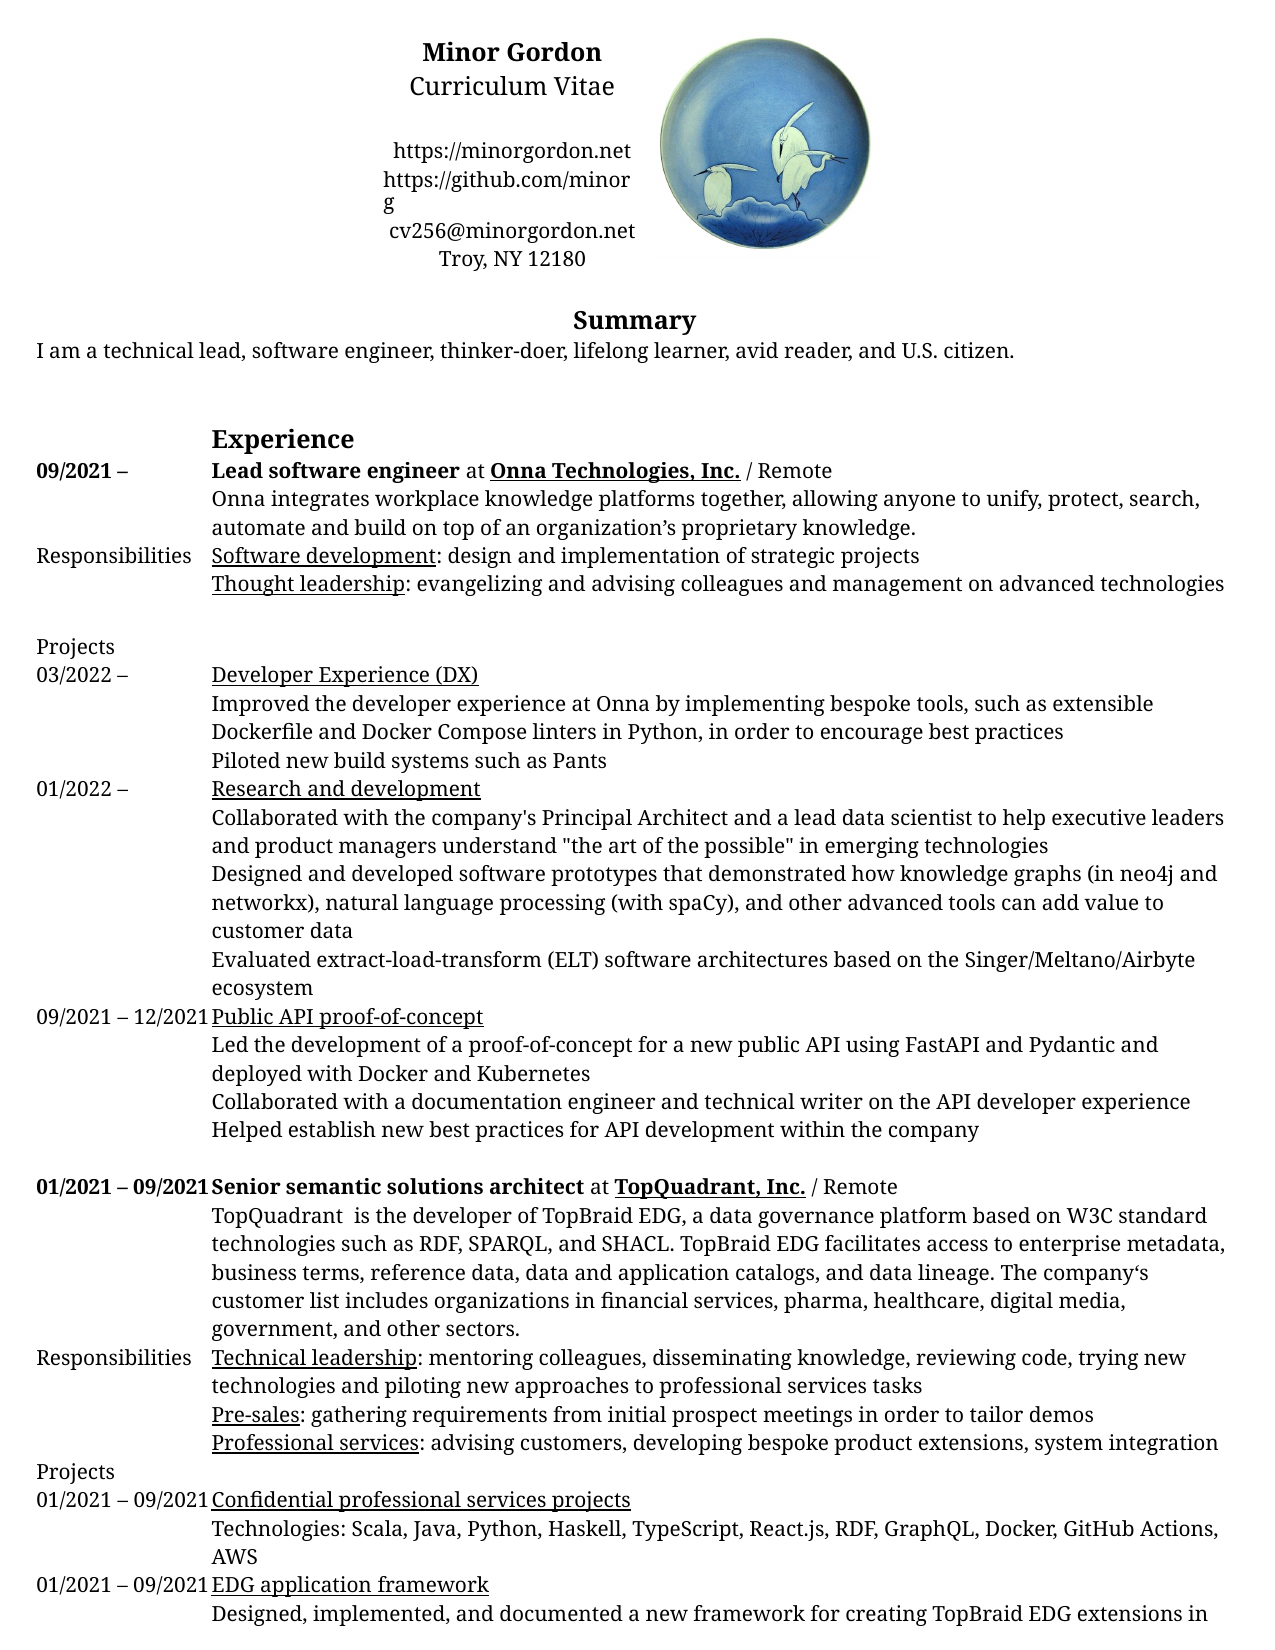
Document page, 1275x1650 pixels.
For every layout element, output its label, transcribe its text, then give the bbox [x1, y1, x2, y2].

table_cell Senior semantic solutions architect at TopQuadrant, Inc. / Remote [211, 1173, 1239, 1201]
table_cell Software development: design and implementation of strategic projects Thought leadership: evangelizing and advising colleagues and management on advanced technologies [211, 541, 1239, 632]
table_cell [36, 1144, 211, 1172]
table_cell 01/2021 – 09/2021 [36, 1173, 211, 1201]
table_cell [211, 1144, 1239, 1172]
table_cell I am a technical lead, software engineer, thinker-doer, lifelong learner, avid reader, and U.S. citizen. [36, 336, 1240, 365]
table_cell Technical leadership: mentoring colleagues, disseminating knowledge, reviewing code, trying new technologies and piloting new approaches to professional services tasks Pre-sales: gathering requirements from initial prospect meetings in order to tailor demos Professional services: advising customers, developing bespoke product extensions, system integration [211, 1343, 1239, 1457]
picture [649, 27, 882, 260]
table_cell [211, 632, 1239, 661]
table_cell Public API proof-of-concept Led the development of a proof-of-concept for a new public API using FastAPI and Pydantic and deployed with Docker and Kubernetes Collaborated with a documentation engineer and technical writer on the API developer experience Helped establish new best practices for API development within the company [211, 1002, 1239, 1144]
table_cell 01/2021 – 09/2021 [36, 1571, 211, 1599]
table_cell 01/2022 – [36, 774, 211, 1002]
table_cell [36, 1599, 211, 1627]
table_header Experience [211, 422, 1239, 456]
table_cell Designed, implemented, and documented a new framework for creating TopBraid EDG extensions in [211, 1599, 1239, 1627]
table_cell Projects [36, 632, 211, 661]
table_header [36, 422, 211, 456]
table_cell EDG application framework [211, 1571, 1239, 1599]
table_cell Research and development Collaborated with the company's Principal Architect and a lead data scientist to help executive leaders and product managers understand "the art of the possible" in emerging technologies Designed and developed software prototypes that demonstrated how knowledge graphs (in neo4j and networkx), natural language processing (with spaCy), and other advanced tools can add value to customer data Evaluated extract-load-transform (ELT) software architectures based on the Singer/Meltano/Airbyte ecosystem [211, 774, 1239, 1002]
table_cell Responsibilities [36, 1343, 211, 1457]
table_header Summary [36, 303, 1240, 336]
table_cell Responsibilities [36, 541, 211, 632]
table_cell Developer Experience (DX) Improved the developer experience at Onna by implementing bespoke tools, such as extensible Dockerfile and Docker Compose linters in Python, in order to encourage best practices Piloted new build systems such as Pants [211, 661, 1239, 774]
table_cell [36, 484, 211, 541]
table_cell 03/2022 – [36, 661, 211, 774]
table_cell TopQuadrant is the developer of TopBraid EDG, a data governance platform based on W3C standard technologies such as RDF, SPARQL, and SHACL. TopBraid EDG facilitates access to enterprise metadata, business terms, reference data, data and application catalogs, and data lineage. The company‘s customer list includes organizations in financial services, pharma, healthcare, digital media, government, and other sectors. [211, 1201, 1239, 1343]
table_cell [211, 1457, 1239, 1485]
table_cell 09/2021 – 12/2021 [36, 1002, 211, 1144]
table_cell Projects [36, 1457, 211, 1485]
table_cell Lead software engineer at Onna Technologies, Inc. / Remote [211, 456, 1239, 484]
table_cell Confidential professional services projects Technologies: Scala, Java, Python, Haskell, TypeScript, React.js, RDF, GraphQL, Docker, GitHub Actions, AWS [211, 1485, 1239, 1571]
table_cell 09/2021 – [36, 456, 211, 484]
table_cell 01/2021 – 09/2021 [36, 1485, 211, 1571]
table_cell Onna integrates workplace knowledge platforms together, allowing anyone to unify, protect, search, automate and build on top of an organization’s proprietary knowledge. [211, 484, 1239, 541]
table_cell [36, 1201, 211, 1343]
